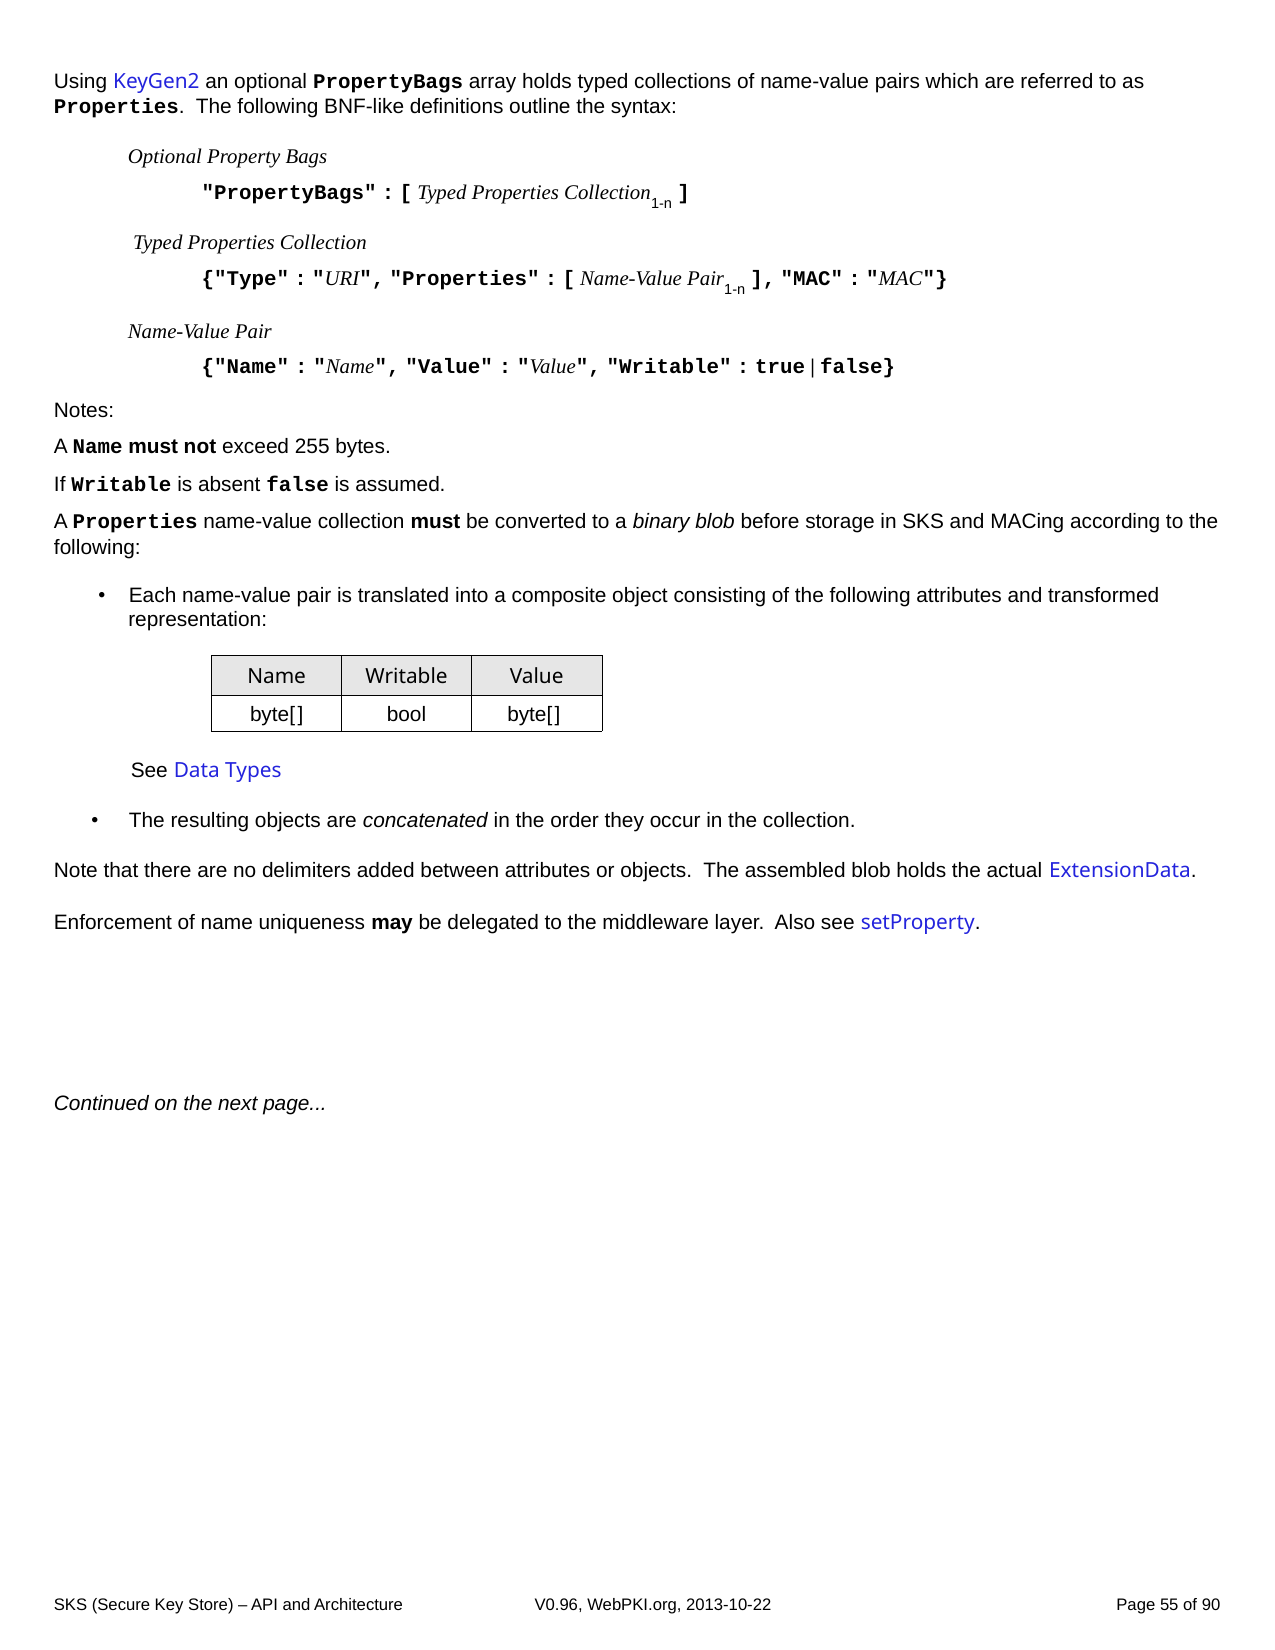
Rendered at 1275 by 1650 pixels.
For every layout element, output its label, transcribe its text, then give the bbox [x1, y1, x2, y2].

text {"Type" : "URI", "Properties" : [ Name-Value Pair1-n ], "MAC" : "MAC"} [54, 266, 1221, 297]
text "PropertyBags" : [ Typed Properties Collection1-n ] [54, 180, 1221, 212]
text Note that there are no delimiters added between attributes or objects. The assembled blob holds the actual ExtensionData. [54, 855, 1221, 884]
table_header Name [212, 656, 341, 695]
list See Data Types [101, 731, 1221, 808]
text {"Name" : "Name", "Value" : "Value", "Writable" : true | false} [54, 354, 1221, 380]
text Notes: [54, 398, 1221, 422]
text Optional Property Bags [54, 144, 1221, 168]
text A Properties name-value collection must be converted to a binary blob before storage in SKS and MACing according to the following: [54, 509, 1221, 583]
text Enforcement of name uniqueness may be delegated to the middleware layer. Also see setProperty. [54, 907, 1221, 936]
text Continued on the next page... [54, 1091, 1221, 1115]
text Typed Properties Collection [54, 230, 1221, 254]
table_cell byte⁮[ ] [472, 696, 602, 731]
text If Writable is absent false is assumed. [54, 472, 1221, 497]
list Each name-value pair is translated into a composite object consisting of the following attributes and transformed representation: [98, 583, 1221, 631]
table_header Value [472, 656, 602, 695]
table_cell bool [342, 696, 471, 731]
table_header Writable [342, 656, 471, 695]
table_cell byte⁮[ ] [212, 696, 341, 731]
text A Name must not exceed 255 bytes. [54, 434, 1221, 460]
text Name-Value Pair [54, 318, 1221, 343]
text Using KeyGen2 an optional PropertyBags array holds typed collections of name-value pairs which are referred to as Properties. The following BNF-like definitions outline the syntax: [54, 66, 1221, 120]
list The resulting objects are concatenated in the order they occur in the collection. [91, 808, 1221, 832]
